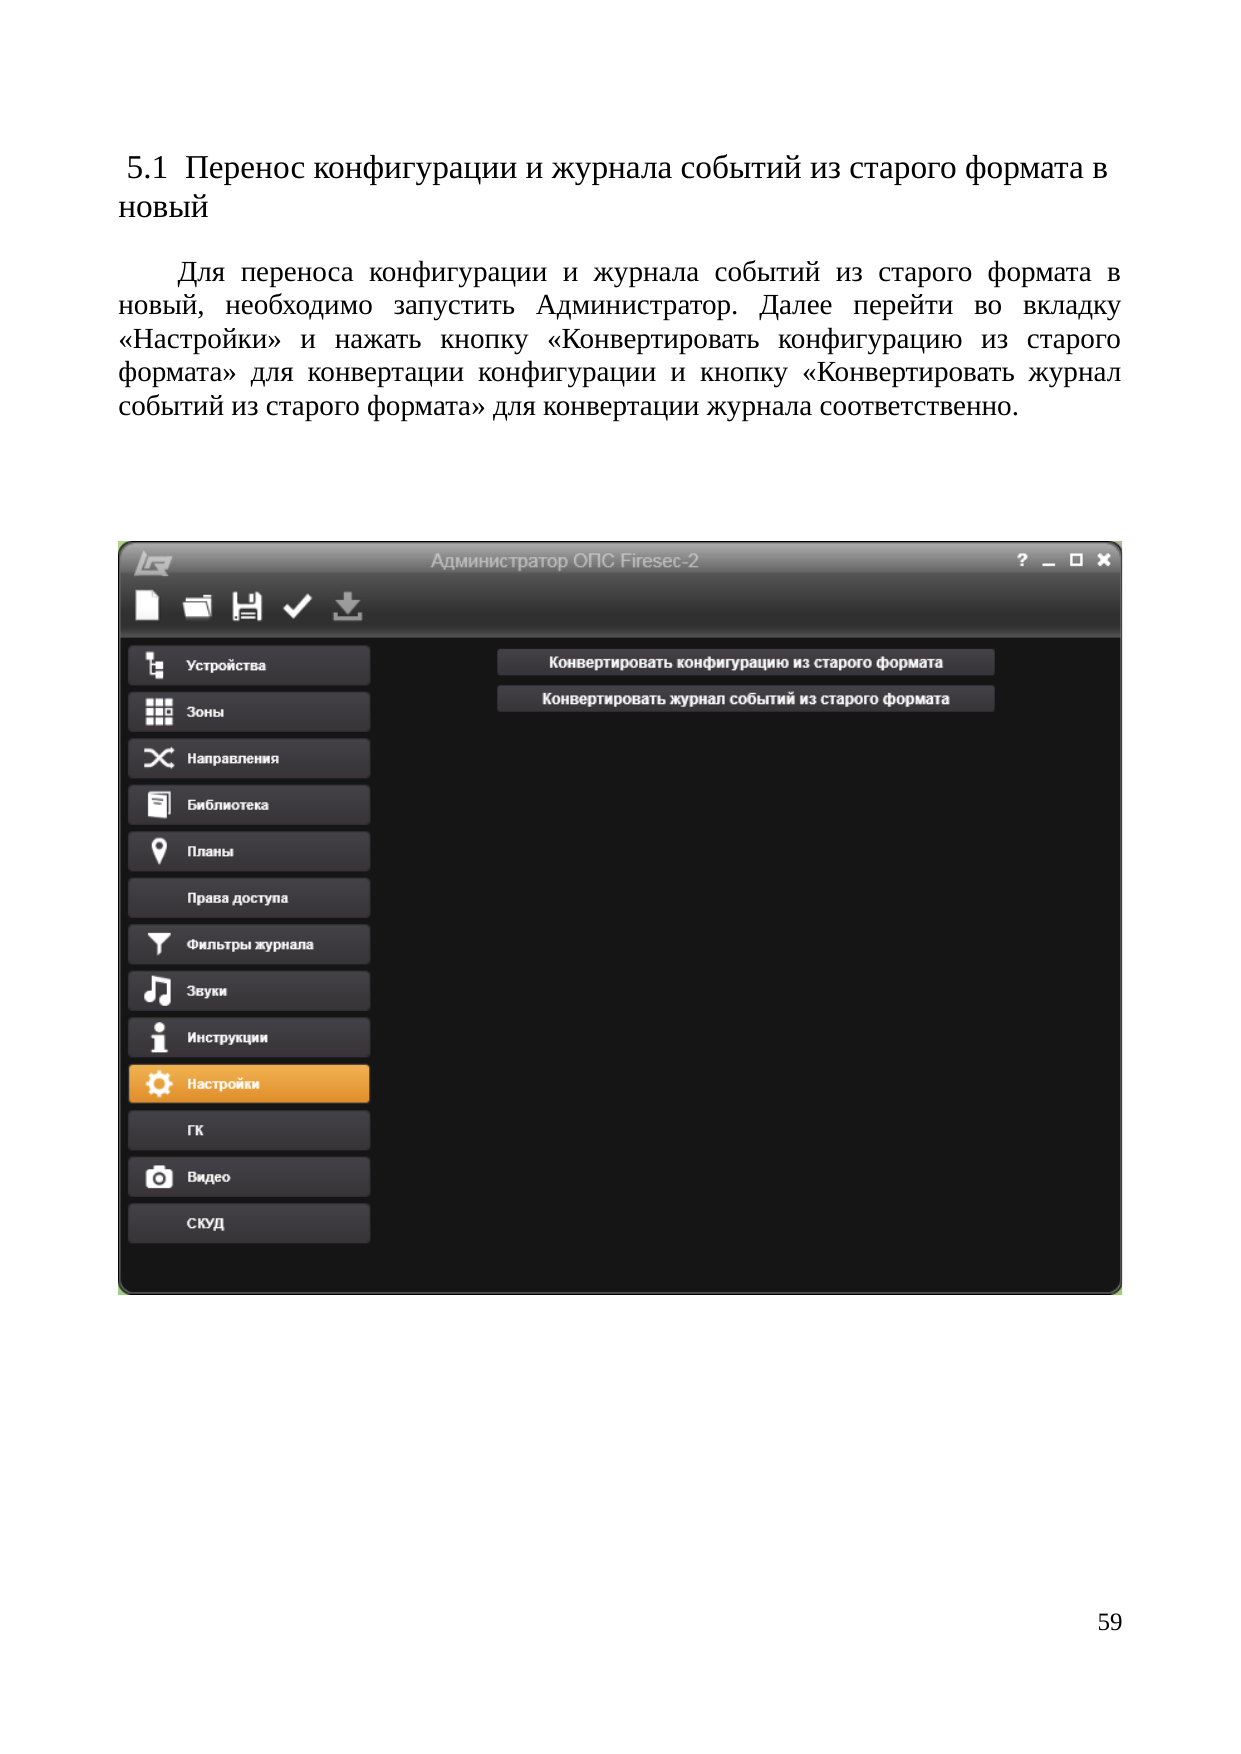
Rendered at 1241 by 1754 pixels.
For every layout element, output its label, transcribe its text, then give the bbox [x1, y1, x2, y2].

subtitle Перенос конфигурации и журнала событий из старого формата в новый [118, 148, 1122, 224]
text Для переноса конфигурации и журнала событий из старого формата в новый, необходимо запустить Администратор. Далее перейти во вкладку «Настройки» и нажать кнопку «Конвертировать конфигурацию из старого формата» для конвертации конфигурации и кнопку «Конвертировать журнал событий из старого формата» для конвертации журнала соответственно. [118, 254, 1122, 421]
picture [118, 541, 1123, 1295]
